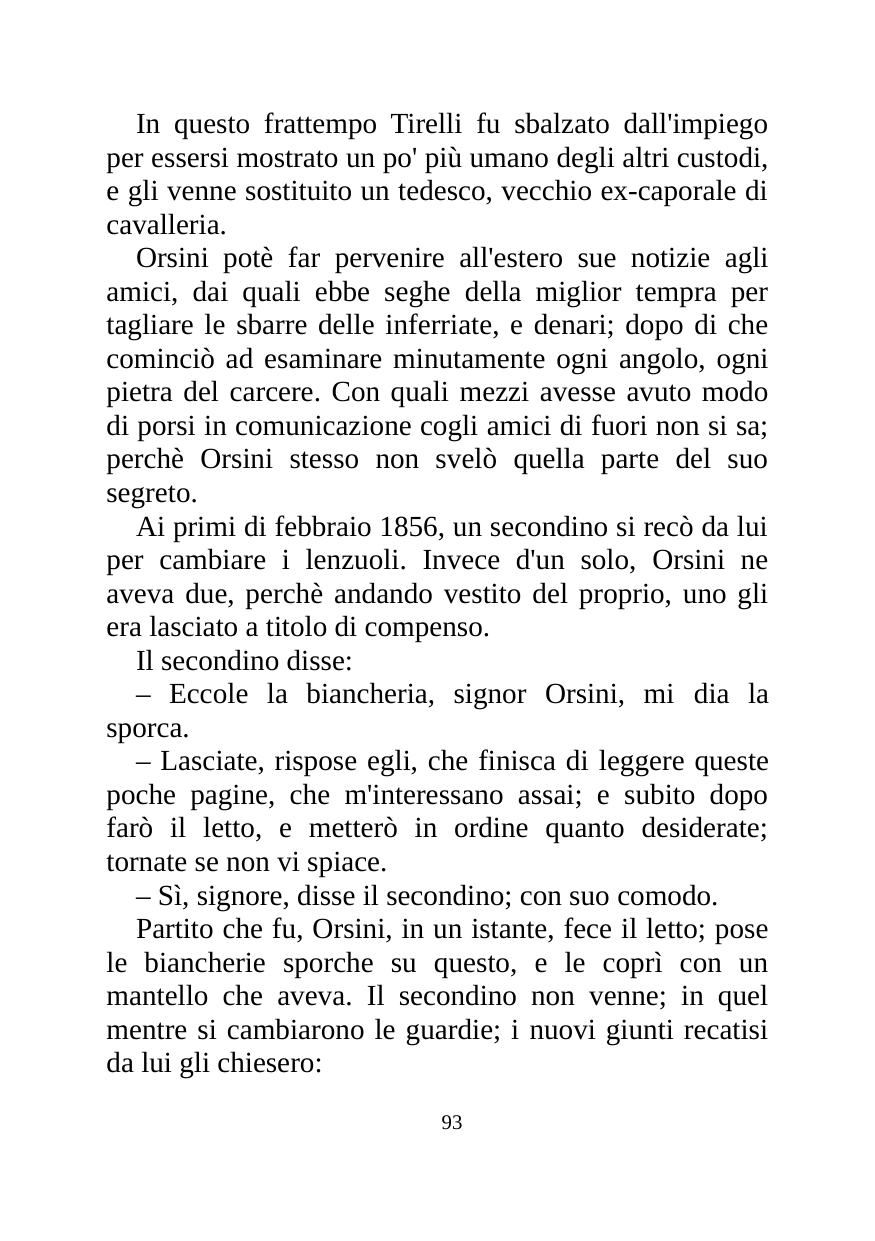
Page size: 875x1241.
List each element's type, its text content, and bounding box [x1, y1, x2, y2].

text In questo frattempo Tirelli fu sbalzato dall'impiego per essersi mostrato un po' più umano degli altri custodi, e gli venne sostituito un tedesco, vecchio ex-caporale di cavalleria. [106, 106, 769, 240]
text Il secondino disse: [106, 643, 769, 676]
text – Lasciate, rispose egli, che finisca di leggere queste poche pagine, che m'interessano assai; e subito dopo farò il letto, e metterò in ordine quanto desiderate; tornate se non vi spiace. [106, 743, 769, 878]
text – Eccole la biancheria, signor Orsini, mi dia la sporca. [106, 676, 769, 743]
text Partito che fu, Orsini, in un istante, fece il letto; pose le biancherie sporche su questo, e le coprì con un mantello che aveva. Il secondino non venne; in quel mentre si cambiarono le guardie; i nuovi giunti recatisi da lui gli chiesero: [106, 911, 769, 1079]
text Orsini potè far pervenire all'estero sue notizie agli amici, dai quali ebbe seghe della miglior tempra per tagliare le sbarre delle inferriate, e denari; dopo di che cominciò ad esaminare minutamente ogni angolo, ogni pietra del carcere. Con quali mezzi avesse avuto modo di porsi in comunicazione cogli amici di fuori non si sa; perchè Orsini stesso non svelò quella parte del suo segreto. [106, 240, 769, 509]
text – Sì, signore, disse il secondino; con suo comodo. [106, 878, 769, 911]
text Ai primi di febbraio 1856, un secondino si recò da lui per cambiare i lenzuoli. Invece d'un solo, Orsini ne aveva due, perchè andando vestito del proprio, uno gli era lasciato a titolo di compenso. [106, 509, 769, 643]
